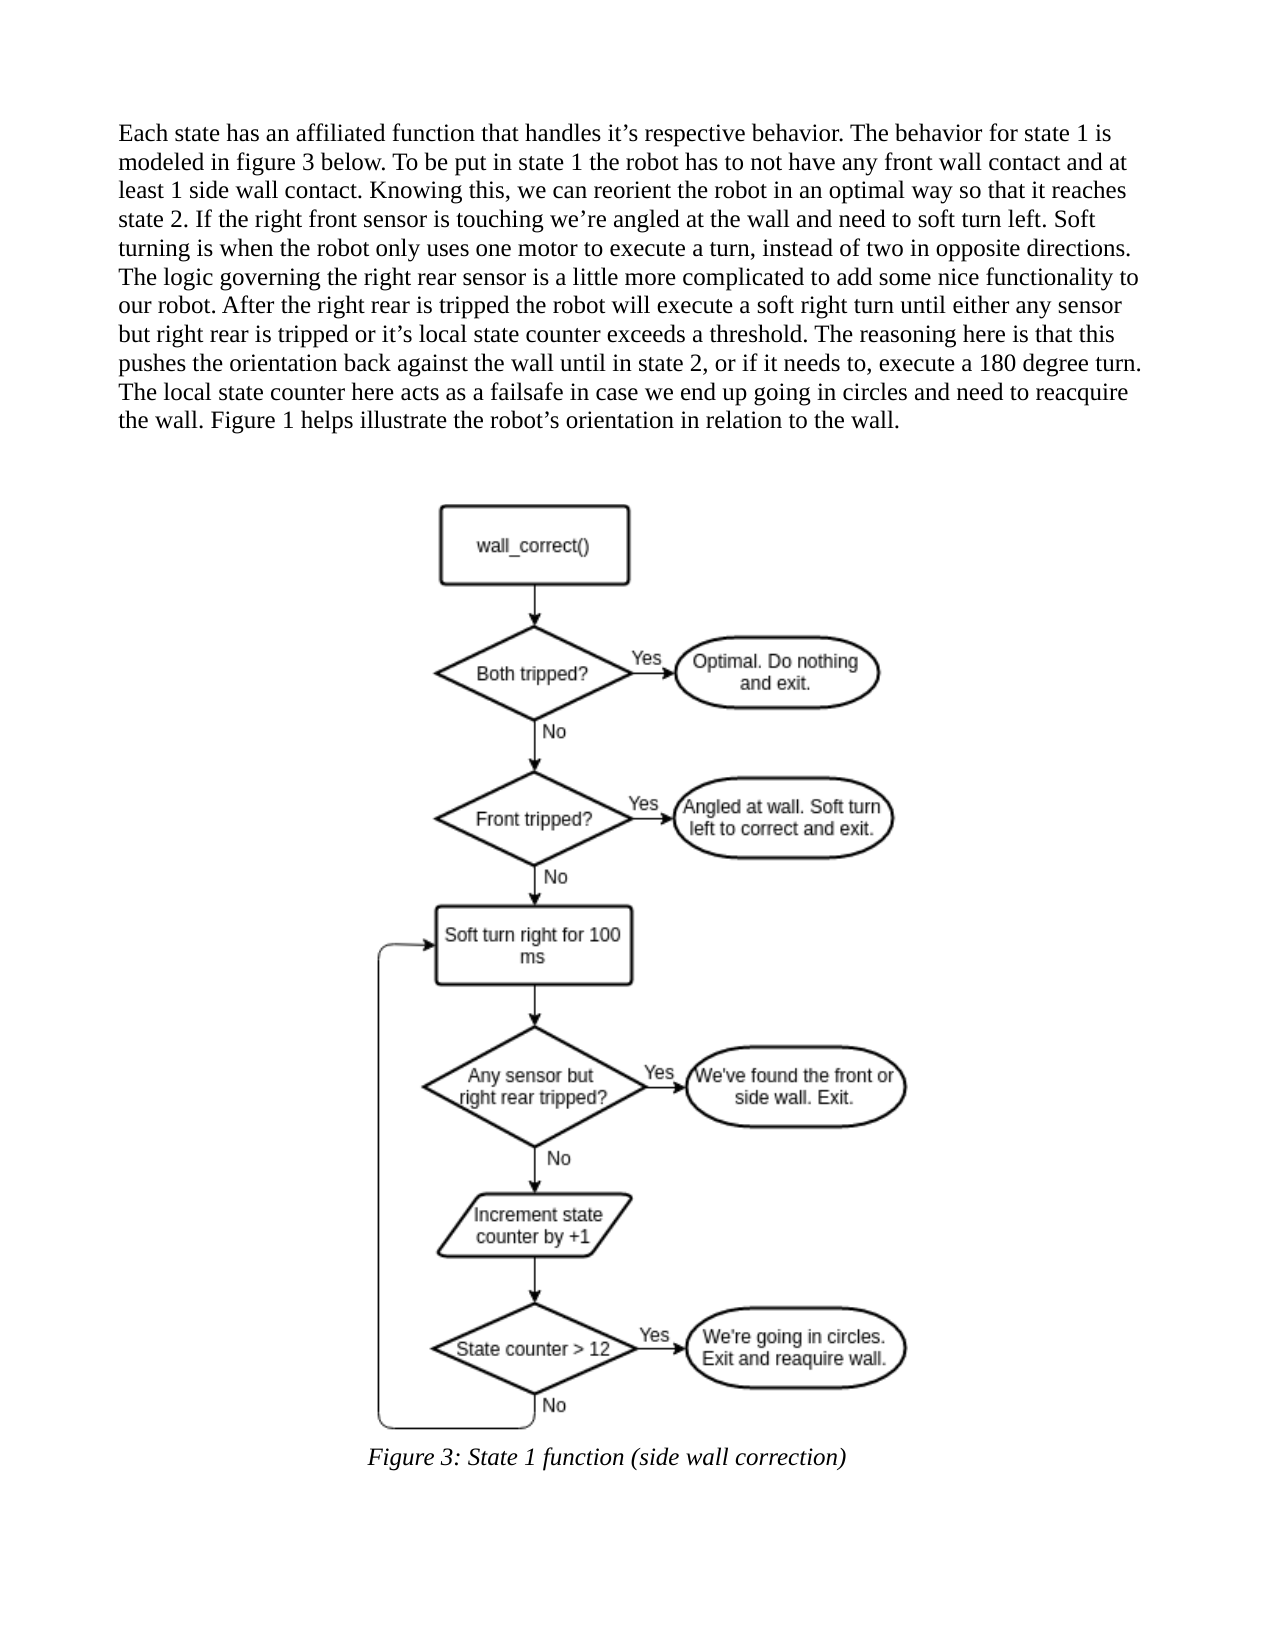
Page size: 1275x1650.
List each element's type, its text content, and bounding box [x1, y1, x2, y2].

text Figure 3: State 1 function (side wall correction) [367, 504, 908, 1471]
text Each state has an affiliated function that handles it’s respective behavior. The behavior for state 1 is modeled in figure 3 below. To be put in state 1 the robot has to not have any front wall contact and at least 1 side wall contact. Knowing this, we can reorient the robot in an optimal way so that it reaches state 2. If the right front sensor is touching we’re angled at the wall and need to soft turn left. Soft turning is when the robot only uses one motor to execute a turn, instead of two in opposite directions. The logic governing the right rear sensor is a little more complicated to add some nice functionality to our robot. After the right rear is tripped the robot will execute a soft right turn until either any sensor but right rear is tripped or it’s local state counter exceeds a threshold. The reasoning here is that this pushes the orientation back against the wall until in state 2, or if it needs to, execute a 180 degree turn. The local state counter here acts as a failsafe in case we end up going in circles and need to reacquire the wall. Figure 1 helps illustrate the robot’s orientation in relation to the wall. [118, 118, 1157, 434]
